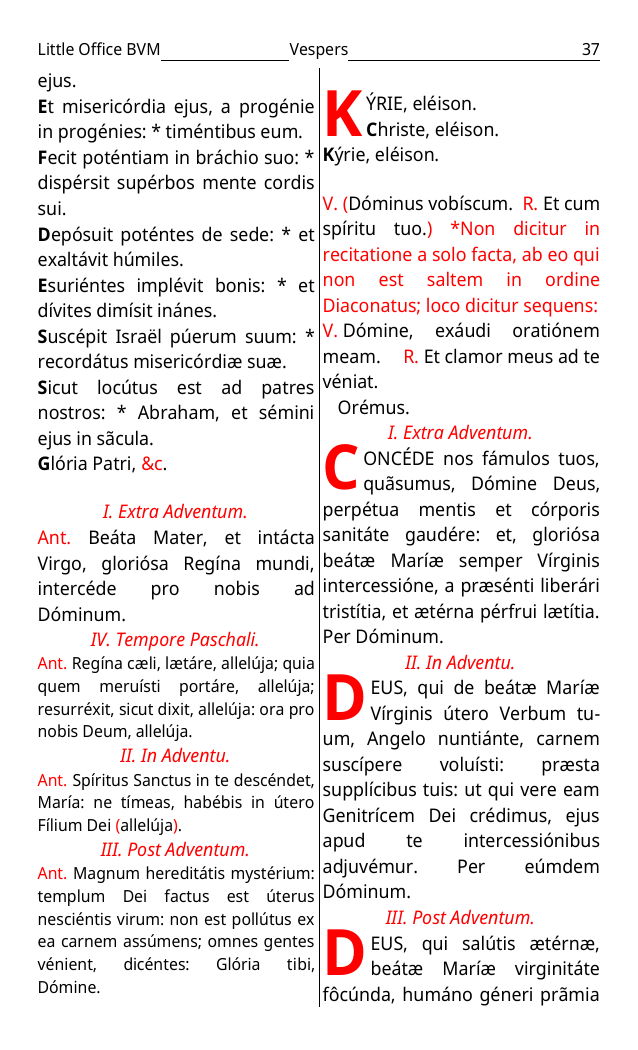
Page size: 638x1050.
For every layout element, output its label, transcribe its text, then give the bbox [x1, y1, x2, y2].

text Ant. Spíritus Sanctus in te descéndet, María: ne tímeas, habébis in útero Fílium Dei (allelúja). [37, 768, 315, 836]
text Et misericórdia ejus, a progénie in progénies: * timéntibus eum. [37, 93, 315, 144]
text Orémus. [322, 394, 600, 419]
text DEUS, qui de beátæ Maríæ Vírginis útero Verbum tu­um, Angelo nuntiánte, carnem suscípere voluísti: præsta supplícibus tuis: ut qui vere eam Genitrícem Dei crédimus, ejus apud te intercessiónibus adjuvémur. Per eúmdem Dóminum. [322, 675, 600, 904]
text CONCÉDE nos fámulos tuos, quãsumus, Dómine De­us, perpétua mentis et córporis sanitáte gaudére: et, gloriósa beátæ Maríæ semper Vírginis intercessióne, a præsénti liberári tristítia, et ætérna pérfrui lætítia. Per Dóminum. [322, 445, 600, 649]
text Ant. Regína cæli, lætáre, allelúja; quia quem meruísti portáre, allelúja; resurréxit, sicut dixit, allelúja: ora pro nobis Deum, allelúja. [37, 652, 315, 743]
text Glória Patri, &c. [37, 451, 315, 476]
text Sicut locútus est ad patres nostros: * Abraham, et sémini ejus in sãcula. [37, 374, 315, 451]
text I. Extra Adventum. [322, 419, 600, 445]
text Ant. Beáta Mater, et intácta Virgo, gloriósa Regína mundi, intercéde pro nobis ad Dóminum. [37, 524, 315, 626]
text I. Extra Adventum. [37, 499, 315, 524]
text IV. Tempore Paschali. [37, 626, 315, 652]
text III. Post Adventum. [322, 904, 600, 930]
text II. In Adventu. [322, 649, 600, 675]
text Ant. Magnum hereditátis mystérium: templum Dei factus est úterus nesciéntis virum: non est pollútus ex ea carnem assúmens; omnes gentes vénient, dicéntes: Glória ti­bi, Dómine. [37, 862, 315, 998]
text II. In Adventu. [37, 743, 315, 768]
text DEUS, qui salútis ætérnæ, beátæ Maríæ virginitáte fôcúnda, humáno géneri prãmia [322, 930, 600, 1006]
text KÝRIE, eléison. Christe, eléison. [322, 91, 600, 142]
text Depósuit poténtes de sede: * et exaltávit húmiles. [37, 221, 315, 272]
text Kýrie, eléison. [322, 142, 600, 167]
text III. Post Adventum. [37, 836, 315, 862]
text ejus. [37, 68, 315, 93]
text V. (Dóminus vobíscum. R. Et cum spíritu tuo.) *Non dicitur in recitatione a solo facta, ab eo qui non est saltem in ordine Diaconatus; loco dicitur sequens: [322, 190, 600, 317]
text V. Dómine, exáudi oratiónem me­am. R. Et clamor me­us ad te véniat. [322, 317, 600, 394]
text Fecit poténtiam in bráchio suo: * dispérsit supérbos mente cordis sui. [37, 144, 315, 221]
text Esuriéntes implévit bonis: * et dívites dimísit inánes. [37, 272, 315, 323]
text Suscépit Israël púerum suum: * recordátus misericórdiæ suæ. [37, 323, 315, 374]
